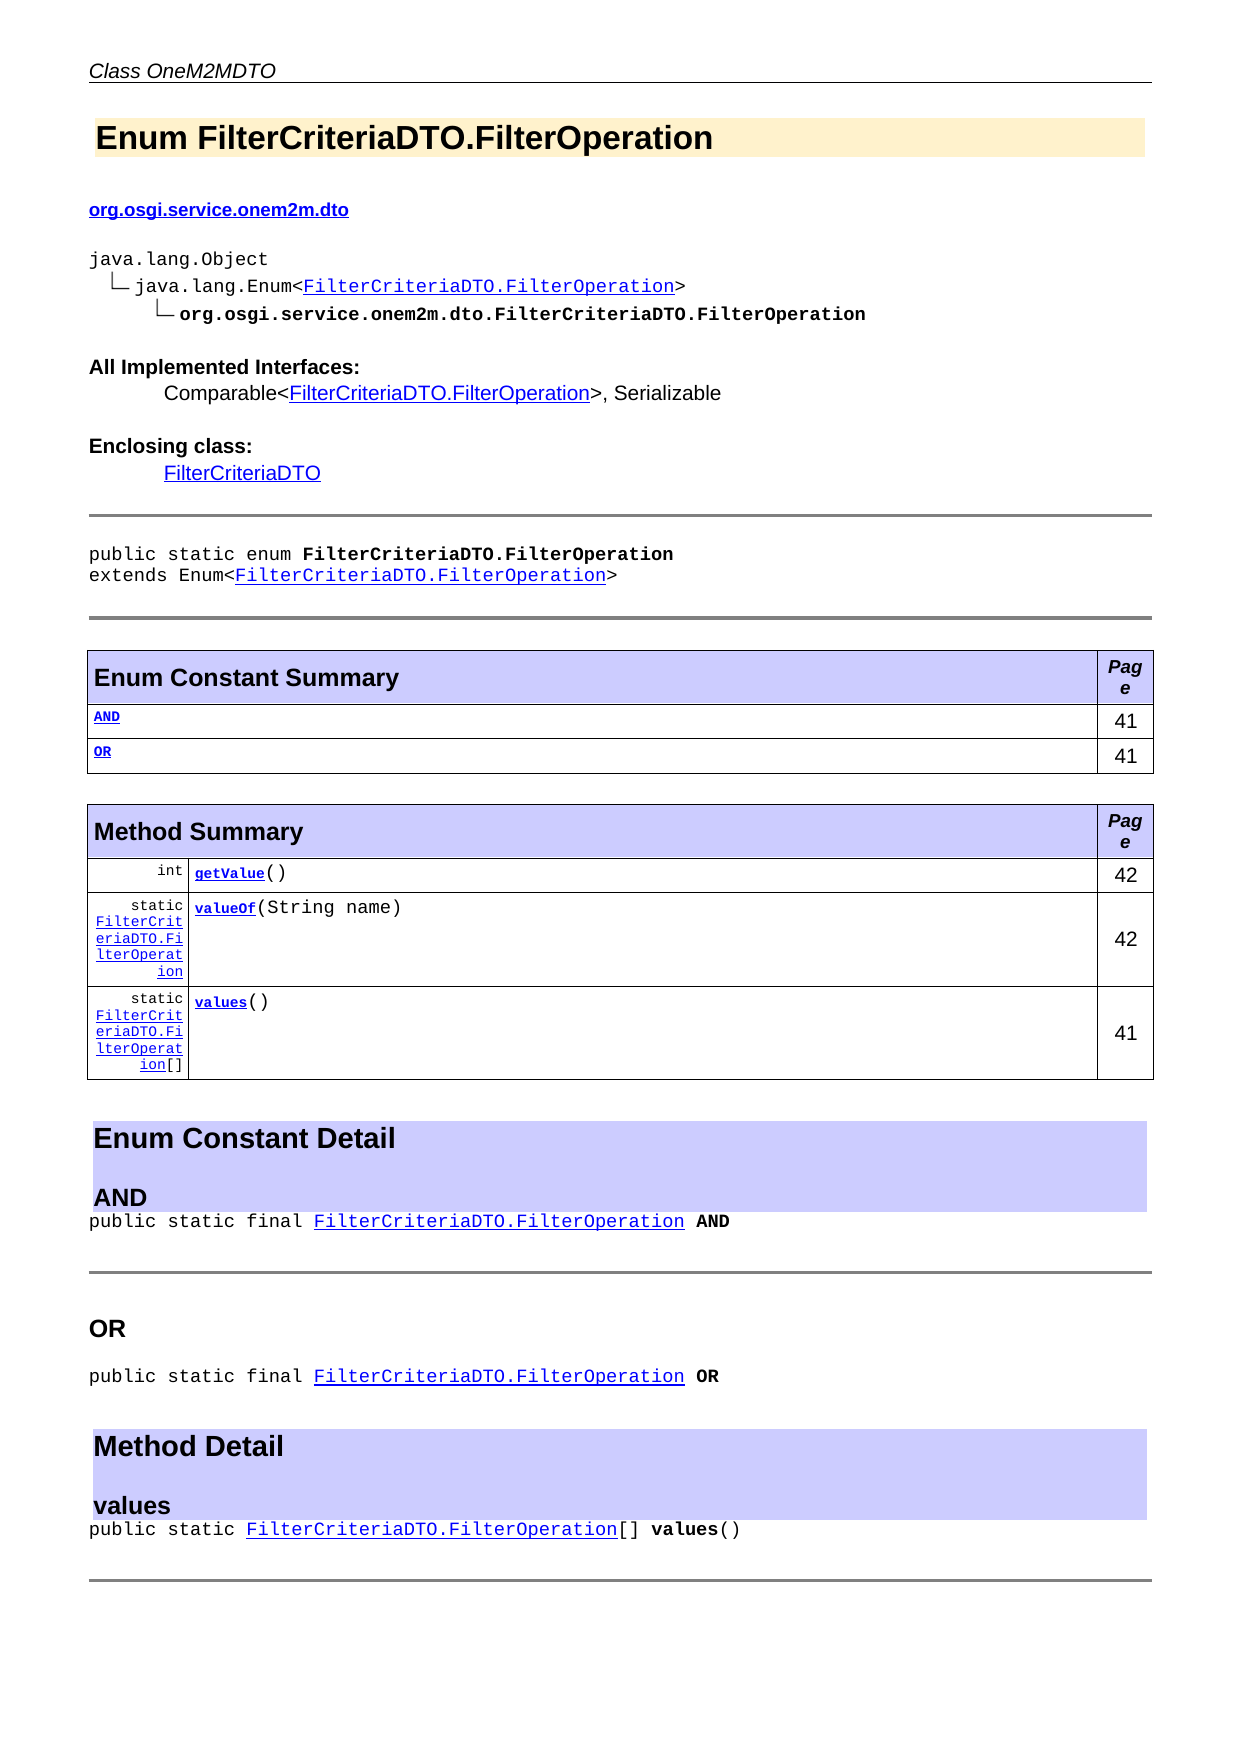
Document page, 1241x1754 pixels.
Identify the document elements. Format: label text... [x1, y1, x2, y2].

table_cell getValue() [189, 859, 1097, 892]
table_header Enum Constant Summary [88, 651, 1097, 703]
subtitle AND [93, 1183, 1147, 1212]
subtitle values [93, 1491, 1147, 1520]
text org.osgi.service.onem2m.dto [88, 198, 1152, 220]
subtitle All Implemented Interfaces: [88, 355, 1152, 379]
table_header Method Summary [88, 805, 1097, 857]
subtitle Enum Constant Detail [93, 1121, 1147, 1155]
table_cell AND [88, 705, 1097, 738]
table_cell OR [88, 739, 1097, 773]
subtitle Method Detail [93, 1429, 1147, 1463]
table_cell static FilterCriteriaDTO.FilterOperation[] [88, 987, 188, 1079]
table_cell static FilterCriteriaDTO.FilterOperation [88, 893, 188, 986]
table_cell 42 [1098, 859, 1153, 892]
subtitle Enum FilterCriteriaDTO.FilterOperation [95, 118, 1145, 157]
table_cell 41 [1098, 987, 1153, 1079]
text org.osgi.service.onem2m.dto.FilterCriteriaDTO.FilterOperation [88, 298, 1152, 326]
text public static final FilterCriteriaDTO.FilterOperation AND [88, 1212, 1152, 1233]
text public static enum FilterCriteriaDTO.FilterOperation [88, 545, 1152, 566]
table_cell int [88, 859, 188, 892]
picture [111, 270, 135, 293]
table_cell 41 [1098, 739, 1153, 773]
text Comparable<FilterCriteriaDTO.FilterOperation>, Serializable [163, 381, 1152, 405]
table_cell 41 [1098, 705, 1153, 738]
text java.lang.Object [88, 249, 1152, 271]
table_cell 42 [1098, 893, 1153, 986]
picture [156, 298, 180, 320]
text FilterCriteriaDTO [163, 460, 1152, 484]
table_header Page [1098, 651, 1153, 703]
table_header Page [1098, 805, 1153, 857]
text public static FilterCriteriaDTO.FilterOperation[] values() [88, 1520, 1152, 1541]
table_cell valueOf(String name) [189, 893, 1097, 986]
text extends Enum<FilterCriteriaDTO.FilterOperation> [88, 566, 1152, 587]
text public static final FilterCriteriaDTO.FilterOperation OR [88, 1367, 1152, 1388]
subtitle OR [88, 1311, 1152, 1343]
subtitle Enclosing class: [88, 434, 1152, 458]
text java.lang.Enum<FilterCriteriaDTO.FilterOperation> [88, 271, 1152, 298]
table_cell values() [189, 987, 1097, 1079]
